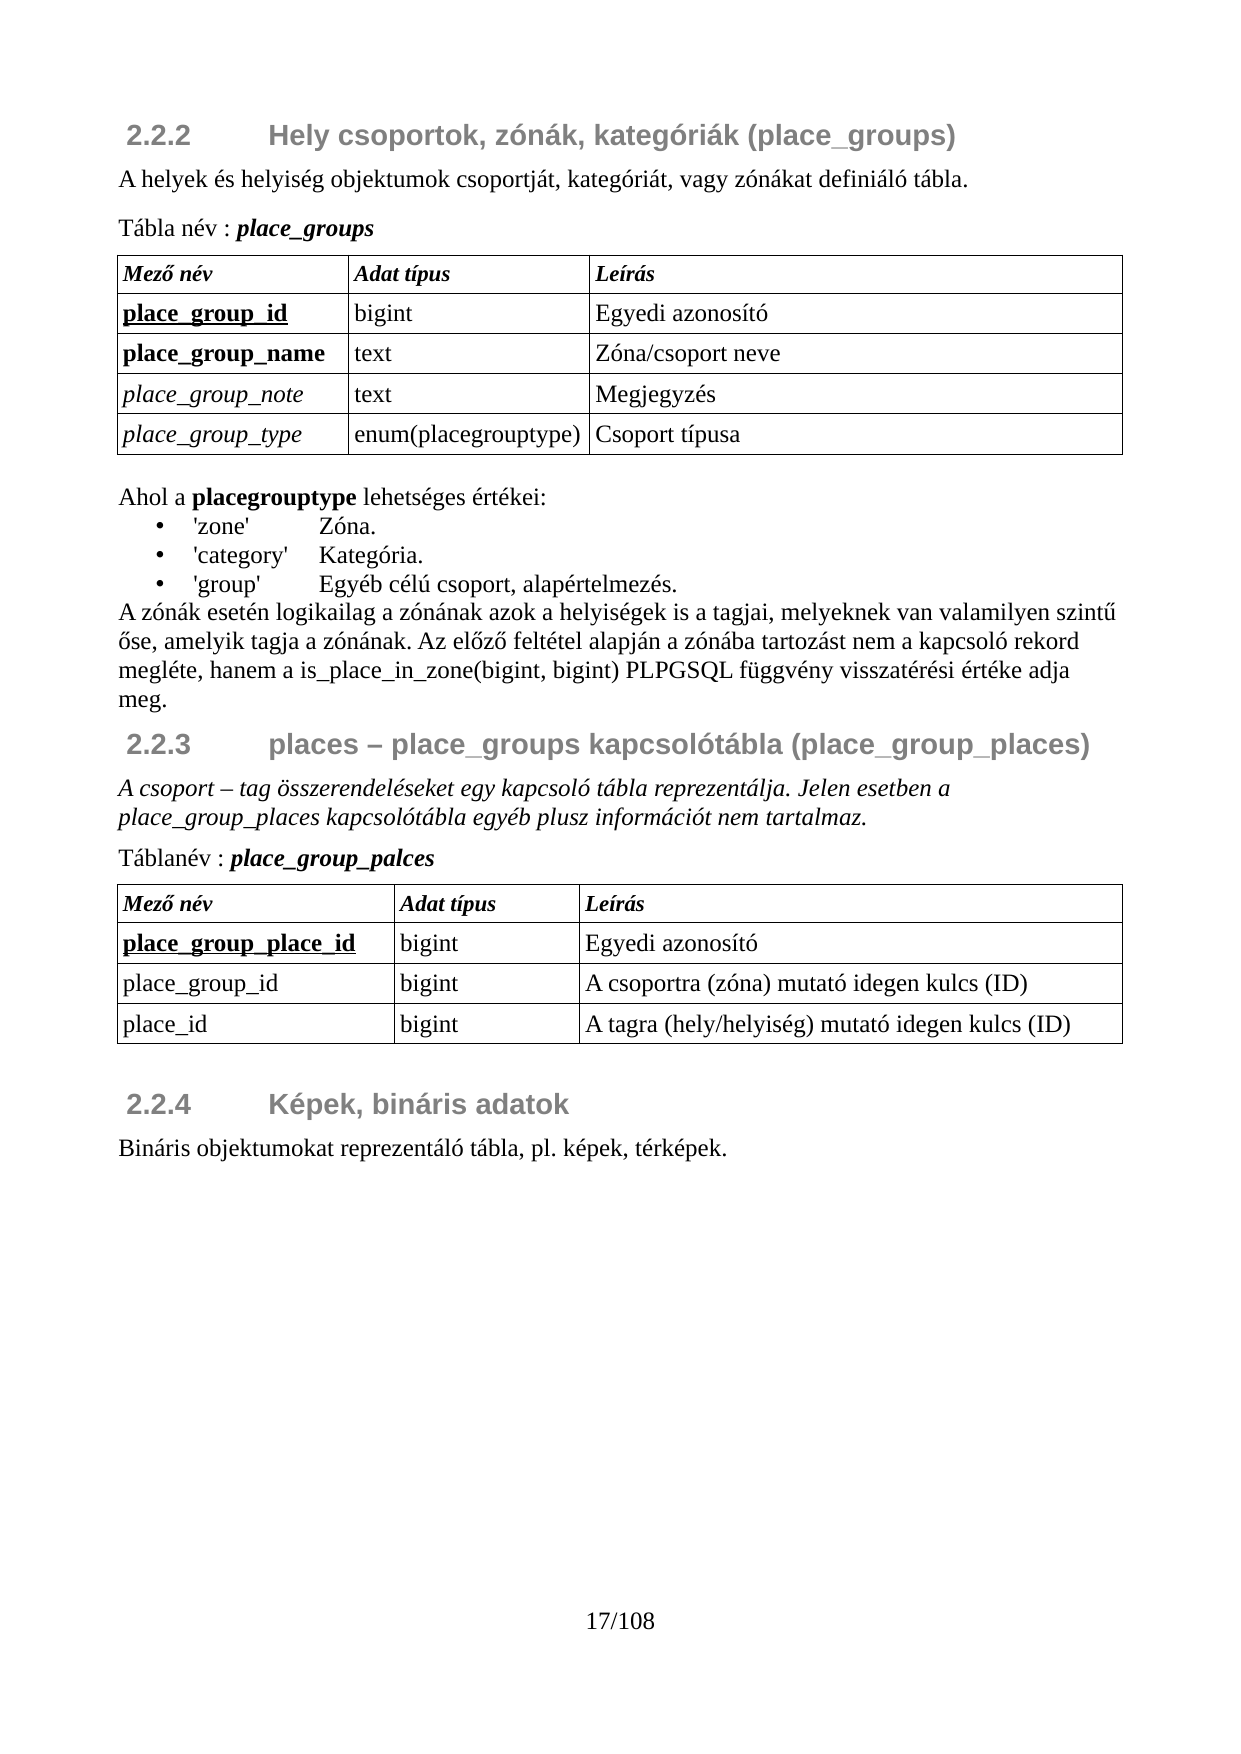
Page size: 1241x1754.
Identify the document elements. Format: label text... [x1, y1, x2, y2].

list 'category' Kategória. [156, 540, 1122, 569]
table_cell place_group_place_id [118, 923, 394, 963]
table_cell Egyedi azonosító [590, 294, 1122, 333]
table_header Leírás [580, 885, 1122, 922]
table_cell bigint [395, 964, 579, 1003]
subtitle Hely csoportok, zónák, kategóriák (place_groups) [118, 118, 1122, 152]
list 'zone' Zóna. [156, 511, 1122, 540]
table_cell place_id [118, 1004, 394, 1043]
table_header Mező név [118, 256, 348, 292]
text A helyek és helyiség objektumok csoportját, kategóriát, vagy zónákat definiáló tábla. [118, 164, 1122, 193]
table_cell place_group_id [118, 294, 348, 333]
text Táblanév : place_group_palces [118, 843, 1122, 872]
table_cell Csoport típusa [590, 414, 1122, 454]
table_cell place_group_name [118, 334, 348, 373]
text Bináris objektumokat reprezentáló tábla, pl. képek, térképek. [118, 1133, 1122, 1161]
table_header Adat típus [395, 885, 579, 922]
table_cell place_group_type [118, 414, 348, 454]
table_cell text [349, 374, 589, 413]
table_cell bigint [395, 923, 579, 963]
table_cell Zóna/csoport neve [590, 334, 1122, 373]
text Ahol a placegrouptype lehetséges értékei: [118, 482, 1122, 511]
table_cell A tagra (hely/helyiség) mutató idegen kulcs (ID) [580, 1004, 1122, 1043]
subtitle Képek, bináris adatok [118, 1087, 1122, 1120]
text A zónák esetén logikailag a zónának azok a helyiségek is a tagjai, melyeknek van valamilyen szintű őse, amelyik tagja a zónának. Az előző feltétel alapján a zónába tartozást nem a kapcsoló rekord megléte, hanem a is_place_in_zone(bigint, bigint) PLPGSQL függvény visszatérési értéke adja meg. [118, 597, 1122, 712]
table_cell Megjegyzés [590, 374, 1122, 413]
table_cell bigint [395, 1004, 579, 1043]
table_header Leírás [590, 256, 1122, 292]
list 'group' Egyéb célú csoport, alapértelmezés. [156, 569, 1122, 597]
table_cell bigint [349, 294, 589, 333]
subtitle places – place_groups kapcsolótábla (place_group_places) [118, 727, 1122, 761]
table_cell enum(placegrouptype) [349, 414, 589, 454]
table_cell place_group_note [118, 374, 348, 413]
table_cell place_group_id [118, 964, 394, 1003]
table_cell Egyedi azonosító [580, 923, 1122, 963]
table_cell text [349, 334, 589, 373]
table_header Mező név [118, 885, 394, 922]
text A csoport – tag összerendeléseket egy kapcsoló tábla reprezentálja. Jelen esetben a place_group_places kapcsolótábla egyéb plusz információt nem tartalmaz. [118, 773, 1122, 831]
text Tábla név : place_groups [118, 213, 1122, 242]
table_header Adat típus [349, 256, 589, 292]
table_cell A csoportra (zóna) mutató idegen kulcs (ID) [580, 964, 1122, 1003]
